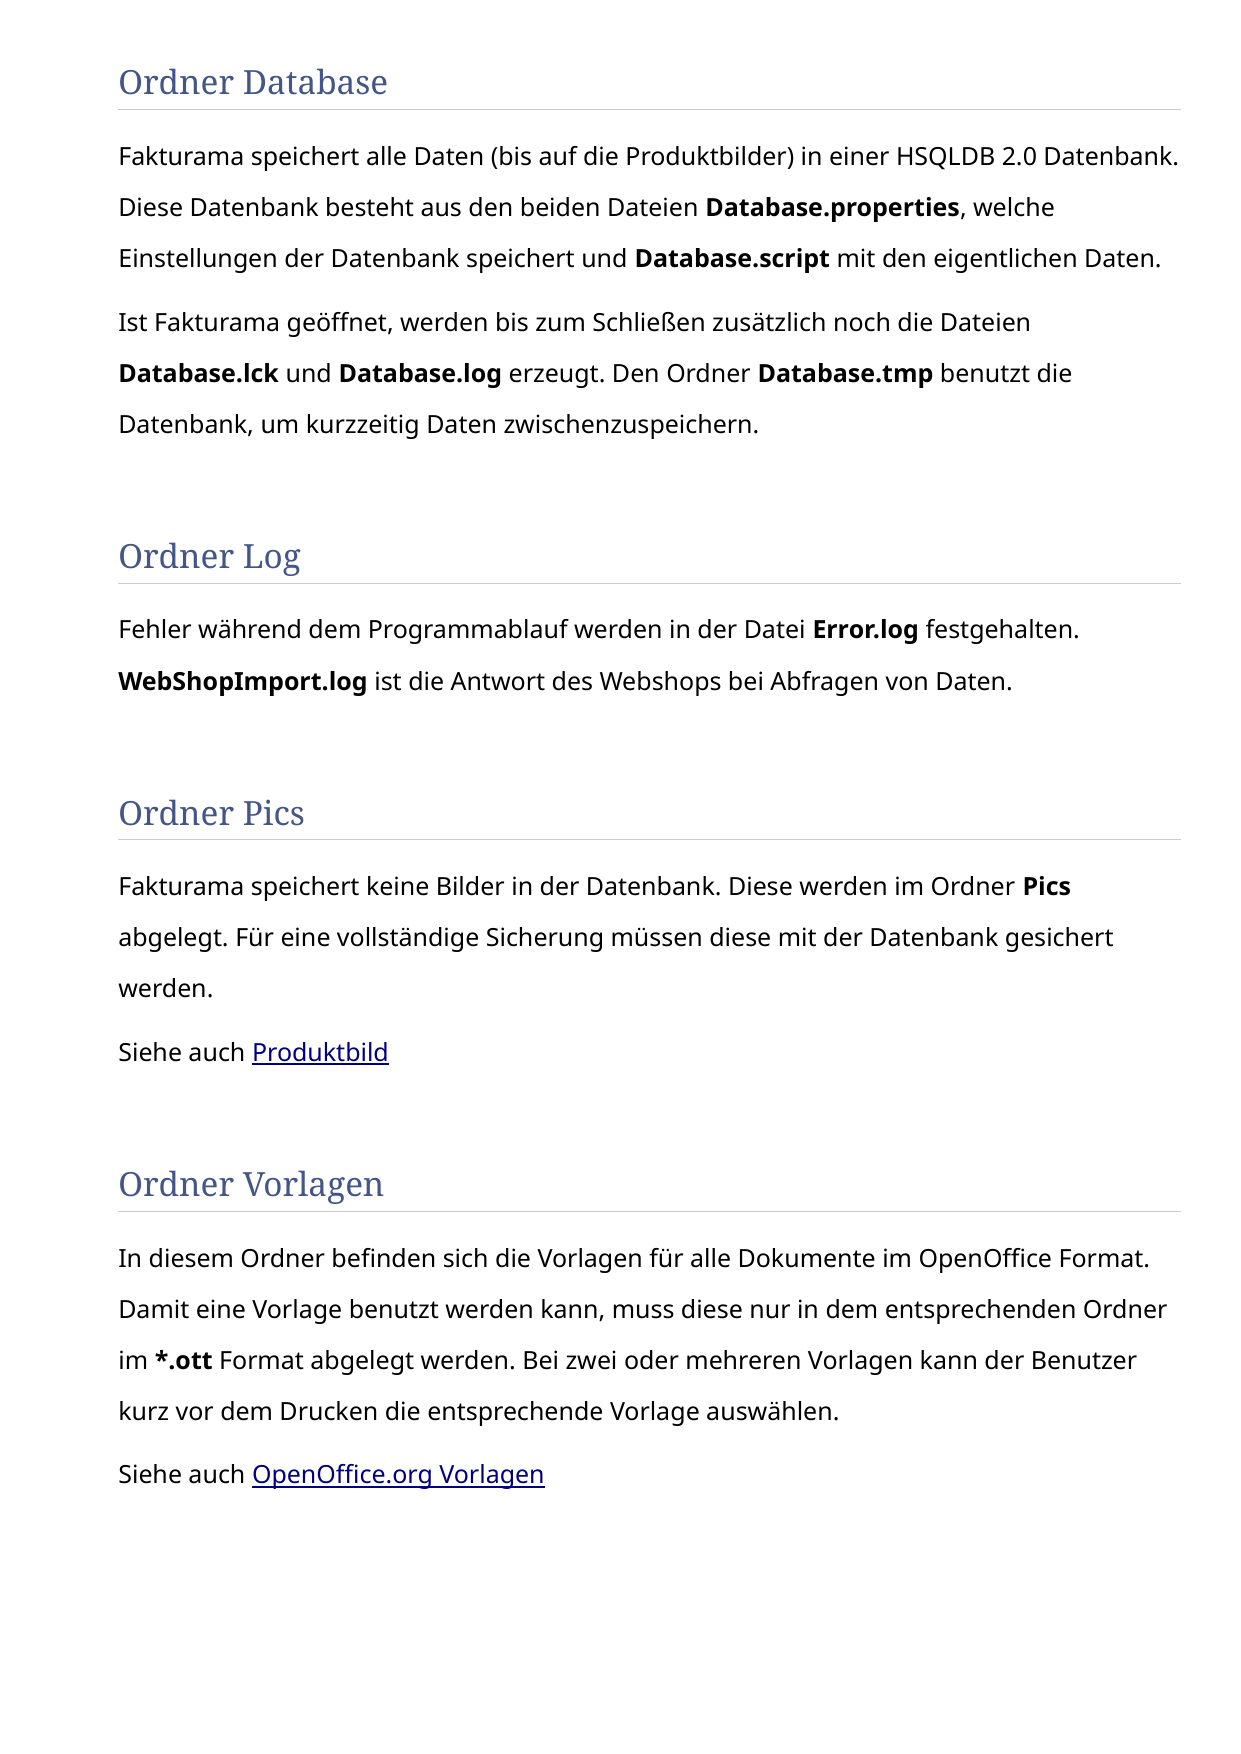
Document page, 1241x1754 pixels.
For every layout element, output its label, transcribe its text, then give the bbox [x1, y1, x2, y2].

text Ist Fakturama geöffnet, werden bis zum Schließen zusätzlich noch die Dateien Database.lck und Database.log erzeugt. Den Ordner Database.tmp benutzt die Datenbank, um kurzzeitig Daten zwischenzuspeichern. [118, 304, 1181, 441]
text Siehe auch OpenOffice.org Vorlagen [118, 1457, 1181, 1491]
text Siehe auch Produktbild [118, 1034, 1181, 1069]
text Fakturama speichert alle Daten (bis auf die Produktbilder) in einer HSQLDB 2.0 Datenbank. Diese Datenbank besteht aus den beiden Dateien Database.properties, welche Einstellungen der Datenbank speichert und Database.script mit den eigentlichen Daten. [118, 139, 1181, 275]
subtitle Ordner Pics [118, 789, 1181, 839]
subtitle Ordner Database [118, 59, 1181, 109]
text Fakturama speichert keine Bilder in der Datenbank. Diese werden im Ordner Pics abgelegt. Für eine vollständige Sicherung müssen diese mit der Datenbank gesichert werden. [118, 869, 1181, 1005]
text Fehler während dem Programmablauf werden in der Datei Error.log festgehalten. WebShopImport.log ist die Antwort des Webshops bei Abfragen von Daten. [118, 612, 1181, 697]
text In diesem Ordner befinden sich die Vorlagen für alle Dokumente im OpenOffice Format. Damit eine Vorlage benutzt werden kann, muss diese nur in dem entsprechenden Ordner im *.ott Format abgelegt werden. Bei zwei oder mehreren Vorlagen kann der Benutzer kurz vor dem Drucken die entsprechende Vorlage auswählen. [118, 1240, 1181, 1427]
subtitle Ordner Log [118, 532, 1181, 583]
subtitle Ordner Vorlagen [118, 1161, 1181, 1211]
